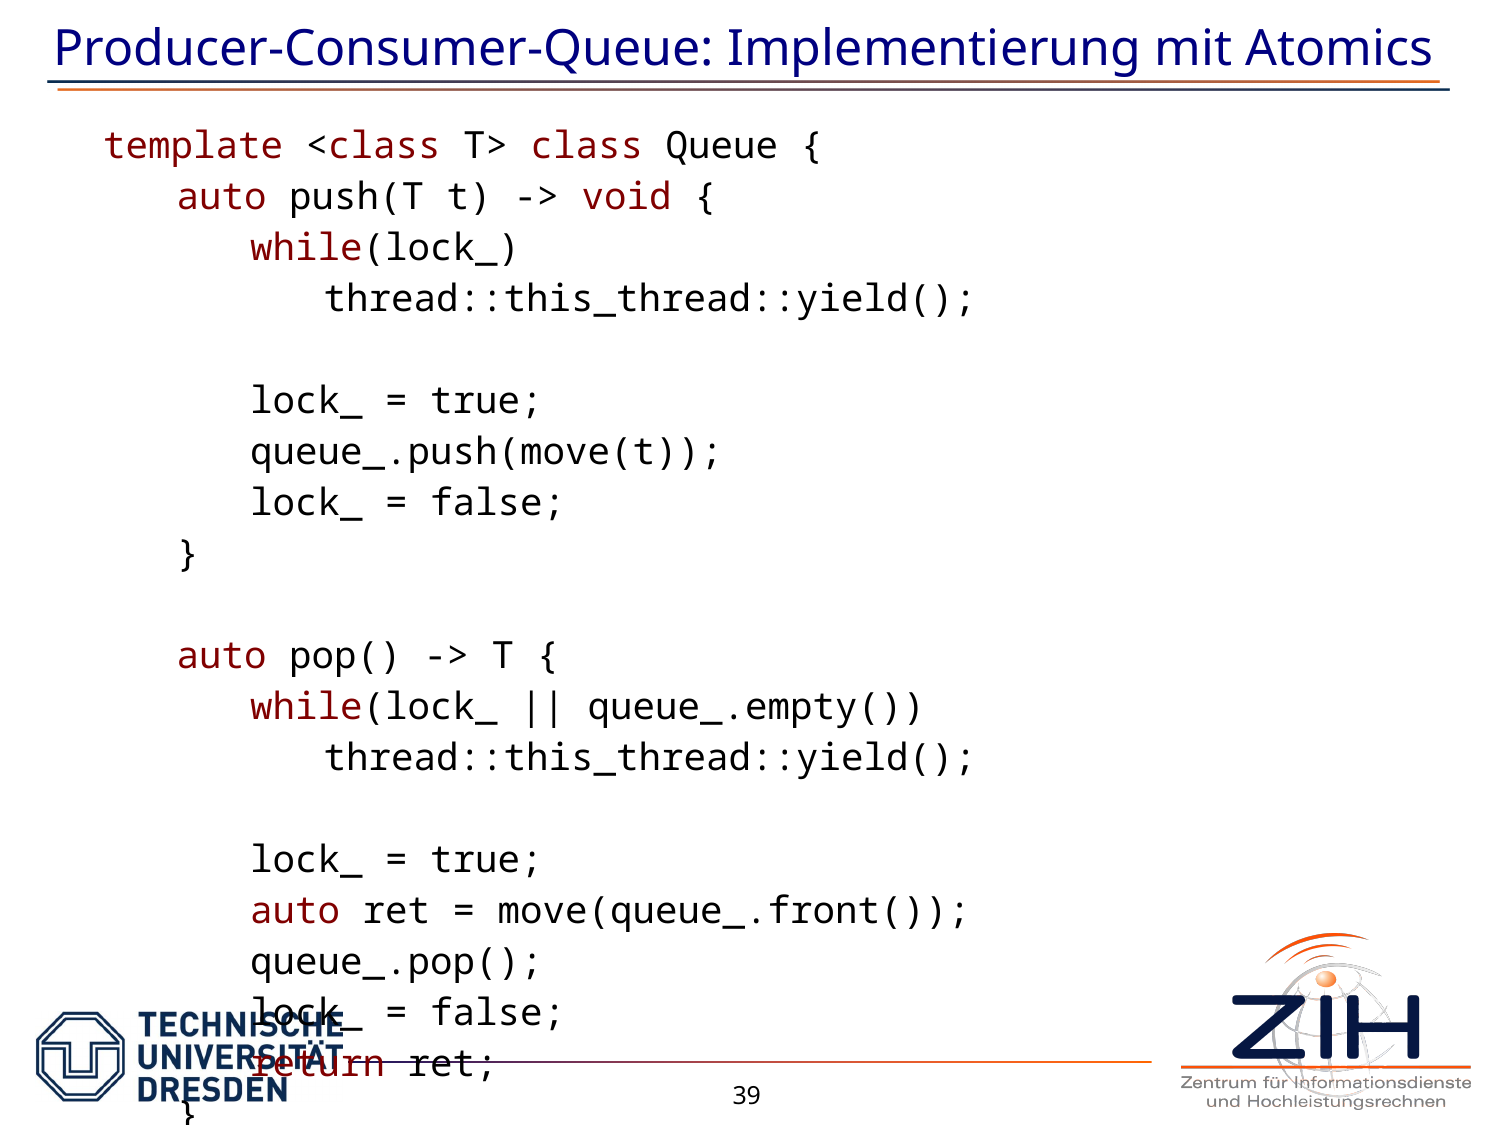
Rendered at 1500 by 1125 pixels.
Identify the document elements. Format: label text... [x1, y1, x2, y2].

picture [47, 80, 1450, 91]
picture [1181, 933, 1471, 1110]
title Producer-Consumer-Queue: Implementierung mit Atomics [53, 12, 1453, 81]
list template <class T> class Queue { auto push(T t) -> void { while(lock_) thread::this_thread::yield(); lock_ = true; queue_.push(move(t)); lock_ = false; } auto pop() -> T { while(lock_ || queue_.empty()) thread::this_thread::yield(); lock_ = true; auto ret = move(queue_.front()); queue_.pop(); lock_ = false; return ret; } std::atomic<bool> lock_; // Initialisierung: false }; [29, 118, 1418, 1019]
picture [35, 1019, 343, 1102]
picture [278, 1019, 288, 1023]
